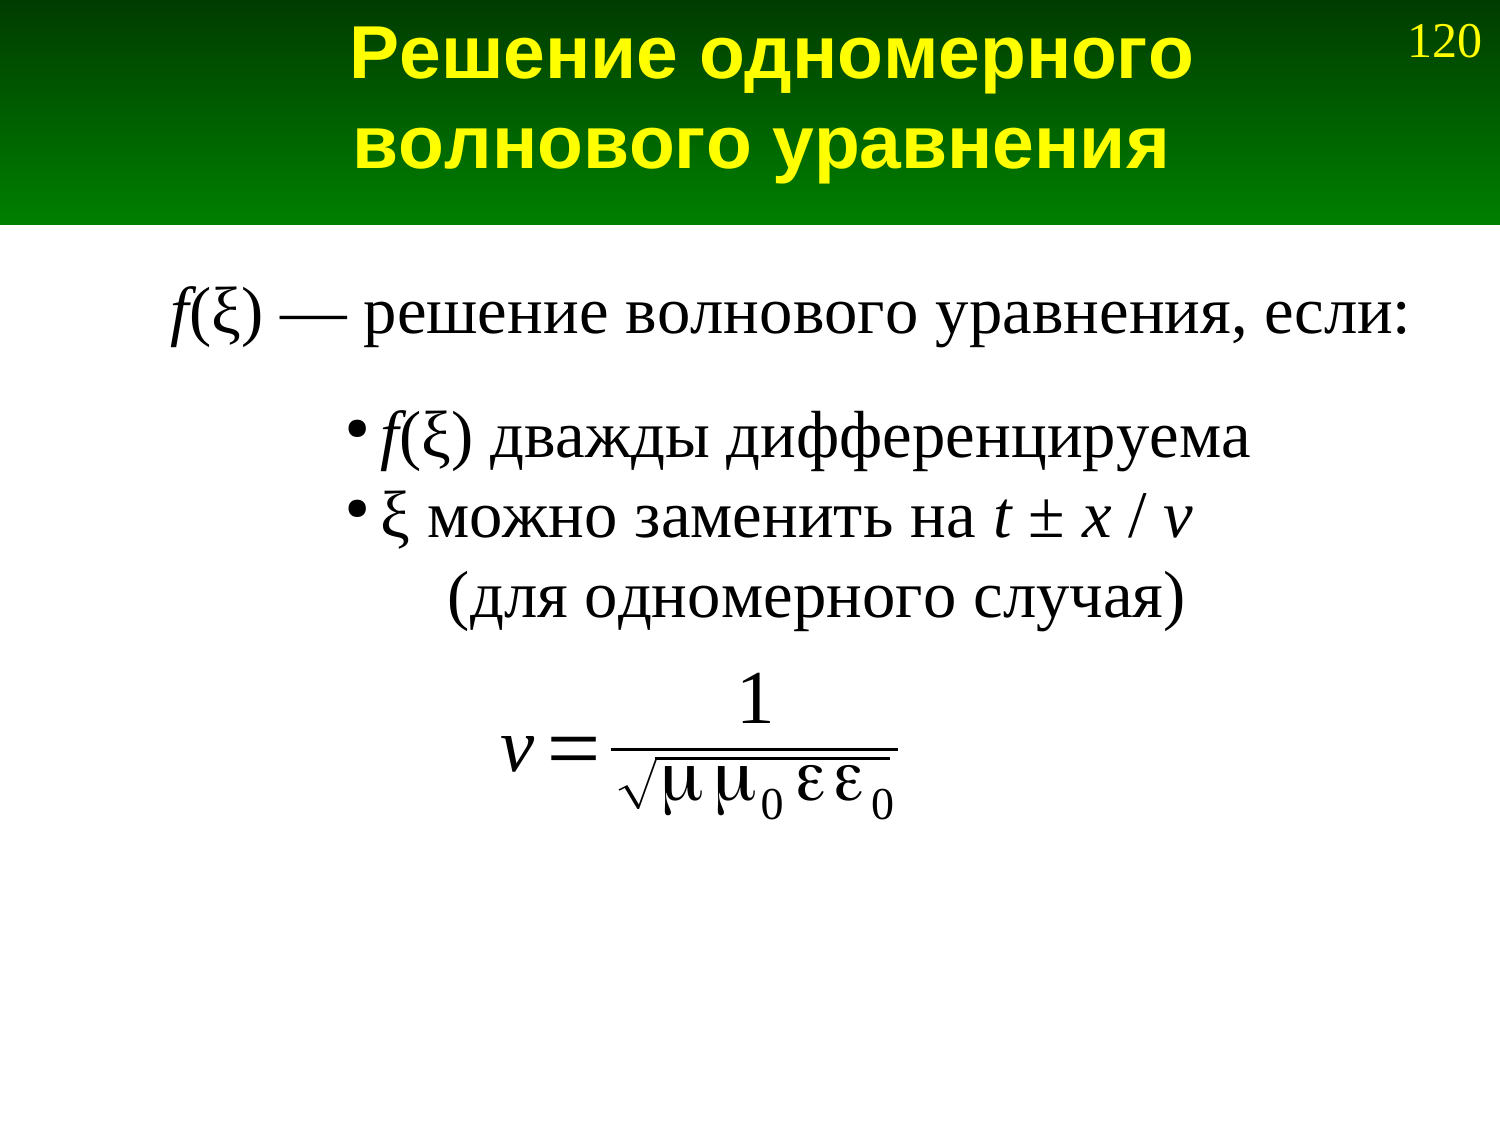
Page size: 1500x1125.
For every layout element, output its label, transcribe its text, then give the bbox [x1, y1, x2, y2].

title Решение одномерного волнового уравнения [123, 0, 1399, 192]
chart [481, 656, 920, 827]
text_box f(ξ) — решение волнового уравнения, если: [155, 259, 1428, 355]
text_box f(ξ) дважды дифференцируема ξ можно заменить на t ± x / v (для одномерного случая) [330, 383, 1268, 638]
